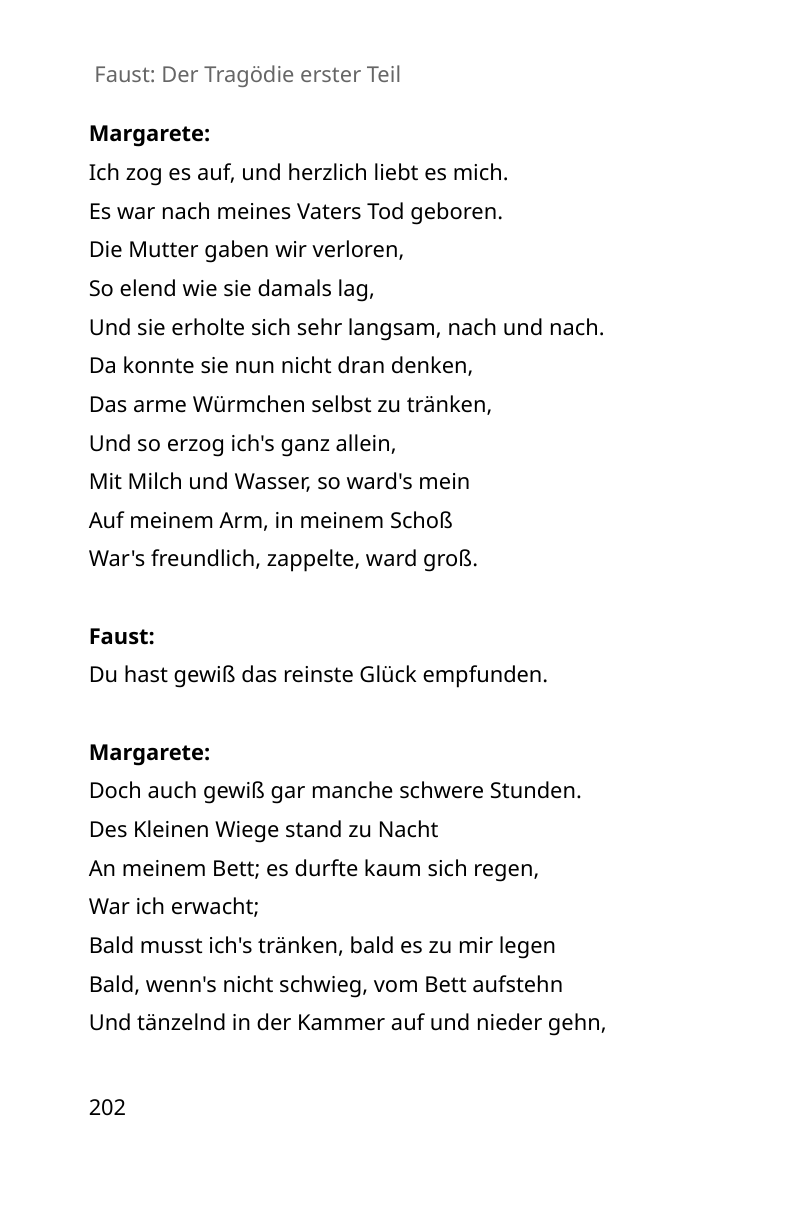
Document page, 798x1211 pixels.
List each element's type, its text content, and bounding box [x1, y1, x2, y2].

text Margarete: Doch auch gewiß gar manche schwere Stunden. Des Kleinen Wiege stand zu Nacht An meinem Bett; es durfte kaum sich regen, War ich erwacht; Bald musst ich's tränken, bald es zu mir legen Bald, wenn's nicht schwieg, vom Bett aufstehn Und tänzelnd in der Kammer auf und nieder gehn, [88, 716, 679, 1037]
text Margarete: Ich zog es auf, und herzlich liebt es mich. Es war nach meines Vaters Tod geboren. Die Mutter gaben wir verloren, So elend wie sie damals lag, Und sie erholte sich sehr langsam, nach und nach. Da konnte sie nun nicht dran denken, Das arme Würmchen selbst zu tränken, Und so erzog ich's ganz allein, Mit Milch und Wasser, so ward's mein Auf meinem Arm, in meinem Schoß War's freundlich, zappelte, ward groß. [88, 118, 679, 573]
text Faust: Du hast gewiß das reinste Glück empfunden. [88, 600, 679, 689]
